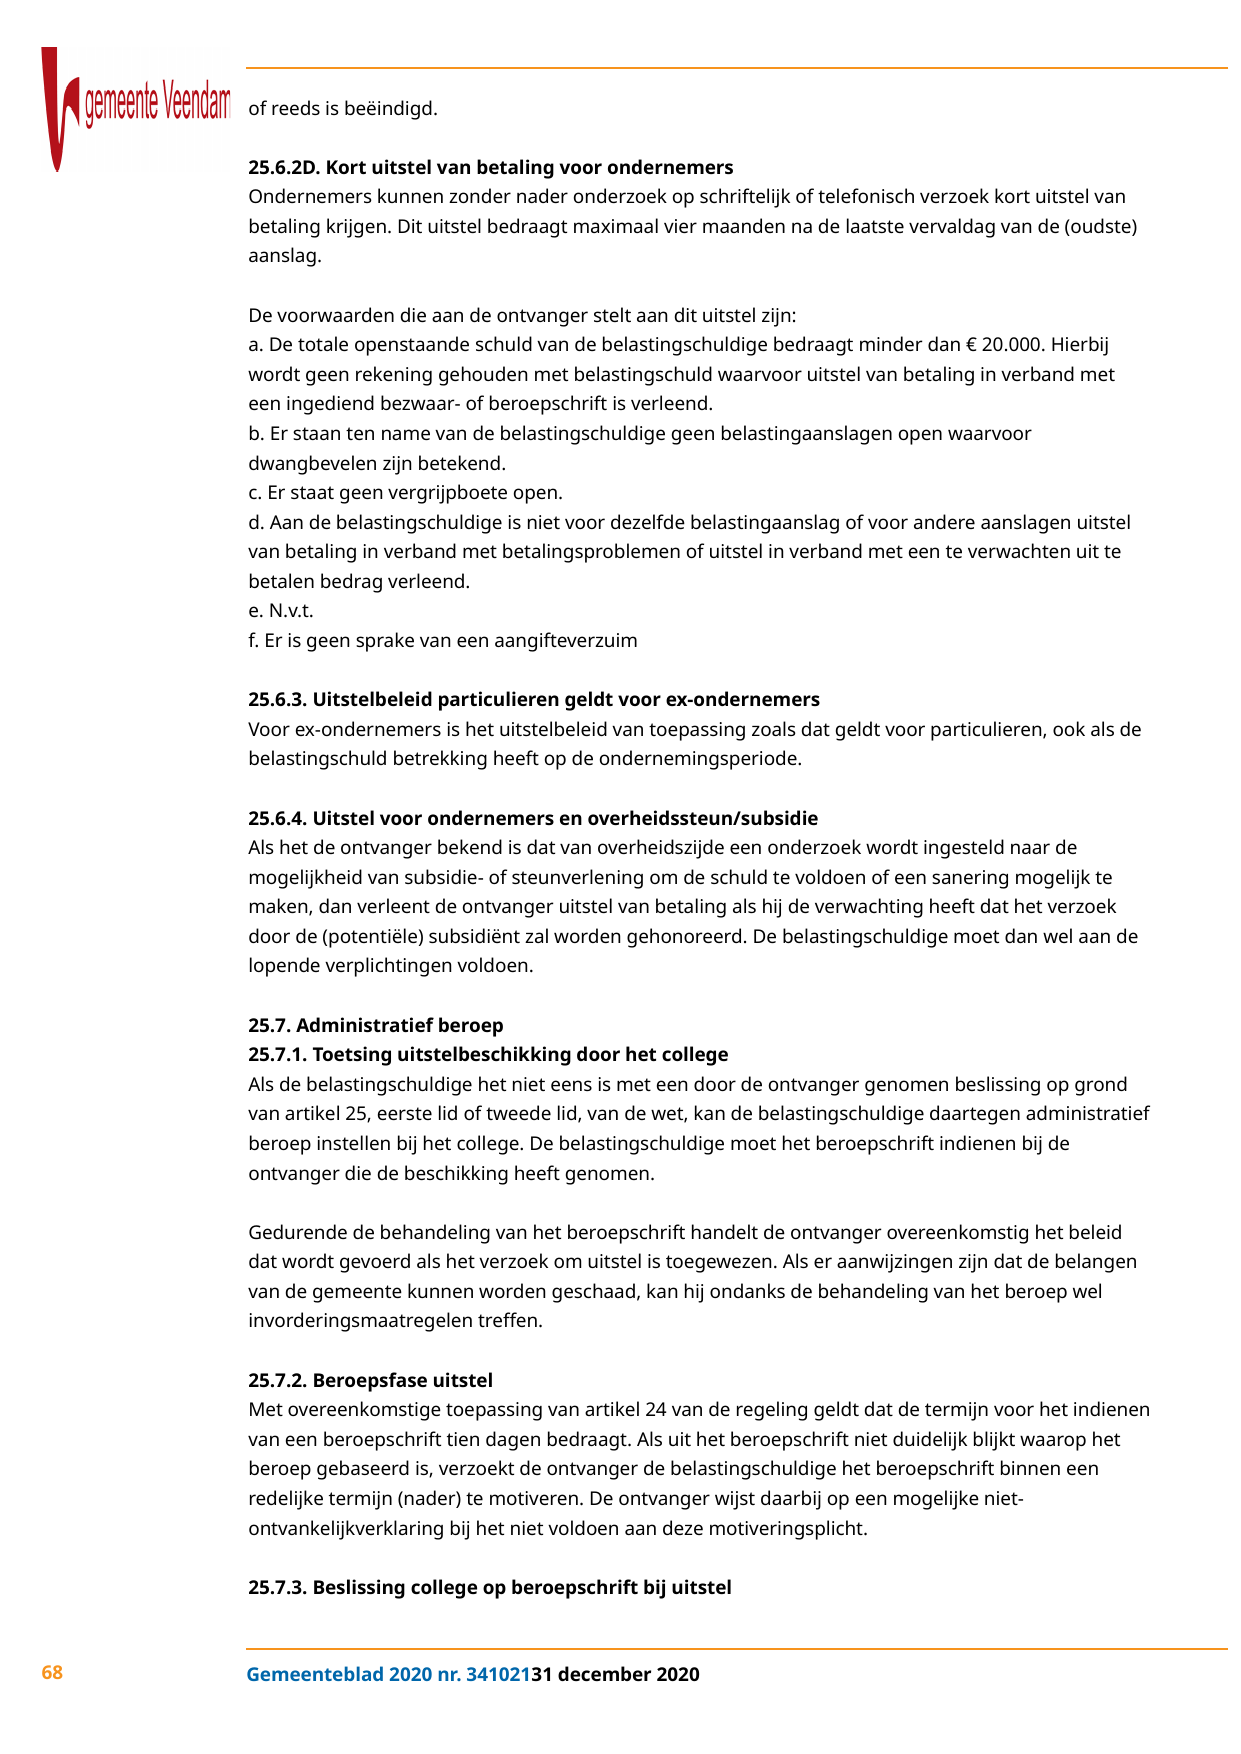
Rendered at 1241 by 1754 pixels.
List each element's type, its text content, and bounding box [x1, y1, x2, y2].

text b. Er staan ten name van de belastingschuldige geen belastingaanslagen open waarvoor dwangbevelen zijn betekend. [248, 420, 1152, 476]
text of reeds is beëindigd. [248, 95, 1152, 121]
text 25.7. Administratief beroep [248, 1012, 1152, 1038]
text c. Er staat geen vergrijpboete open. [248, 479, 1152, 505]
text 25.6.4. Uitstel voor ondernemers en overheidssteun/subsidie [248, 805, 1152, 831]
text d. Aan de belastingschuldige is niet voor dezelfde belastingaanslag of voor andere aanslagen uitstel van betaling in verband met betalingsproblemen of uitstel in verband met een te verwachten uit te betalen bedrag verleend. [248, 509, 1152, 594]
text f. Er is geen sprake van een aangifteverzuim [248, 627, 1152, 653]
text De voorwaarden die aan de ontvanger stelt aan dit uitstel zijn: [248, 302, 1152, 328]
text Als de belastingschuldige het niet eens is met een door de ontvanger genomen beslissing op grond van artikel 25, eerste lid of tweede lid, van de wet, kan de belastingschuldige daartegen administratief beroep instellen bij het college. De belastingschuldige moet het beroepschrift indienen bij de ontvanger die de beschikking heeft genomen. [248, 1071, 1152, 1186]
text a. De totale openstaande schuld van de belastingschuldige bedraagt minder dan € 20.000. Hierbij wordt geen rekening gehouden met belastingschuld waarvoor uitstel van betaling in verband met een ingediend bezwaar- of beroepschrift is verleend. [248, 331, 1152, 416]
text 25.7.3. Beslissing college op beroepschrift bij uitstel [248, 1574, 1152, 1600]
text 25.7.2. Beroepsfase uitstel [248, 1367, 1152, 1393]
text 25.6.3. Uitstelbeleid particulieren geldt voor ex-ondernemers [248, 686, 1152, 712]
text Voor ex-ondernemers is het uitstelbeleid van toepassing zoals dat geldt voor particulieren, ook als de belastingschuld betrekking heeft op de ondernemingsperiode. [248, 716, 1152, 771]
picture [41, 47, 231, 172]
text Gedurende de behandeling van het beroepschrift handelt de ontvanger overeenkomstig het beleid dat wordt gevoerd als het verzoek om uitstel is toegewezen. Als er aanwijzingen zijn dat de belangen van de gemeente kunnen worden geschaad, kan hij ondanks de behandeling van het beroep wel invorderingsmaatregelen treffen. [248, 1219, 1152, 1333]
text Met overeenkomstige toepassing van artikel 24 van de regeling geldt dat de termijn voor het indienen van een beroepschrift tien dagen bedraagt. Als uit het beroepschrift niet duidelijk blijkt waarop het beroep gebaseerd is, verzoekt de ontvanger de belastingschuldige het beroepschrift binnen een redelijke termijn (nader) te motiveren. De ontvanger wijst daarbij op een mogelijke niet-ontvankelijkverklaring bij het niet voldoen aan deze motiveringsplicht. [248, 1396, 1152, 1541]
text Als het de ontvanger bekend is dat van overheidszijde een onderzoek wordt ingesteld naar de mogelijkheid van subsidie- of steunverlening om de schuld te voldoen of een sanering mogelijk te maken, dan verleent de ontvanger uitstel van betaling als hij de verwachting heeft dat het verzoek door de (potentiële) subsidiënt zal worden gehonoreerd. De belastingschuldige moet dan wel aan de lopende verplichtingen voldoen. [248, 834, 1152, 978]
text e. N.v.t. [248, 598, 1152, 623]
text 25.7.1. Toetsing uitstelbeschikking door het college [248, 1041, 1152, 1067]
text Ondernemers kunnen zonder nader onderzoek op schriftelijk of telefonisch verzoek kort uitstel van betaling krijgen. Dit uitstel bedraagt maximaal vier maanden na de laatste vervaldag van de (oudste) aanslag. [248, 183, 1152, 268]
text 25.6.2D. Kort uitstel van betaling voor ondernemers [248, 154, 1152, 180]
